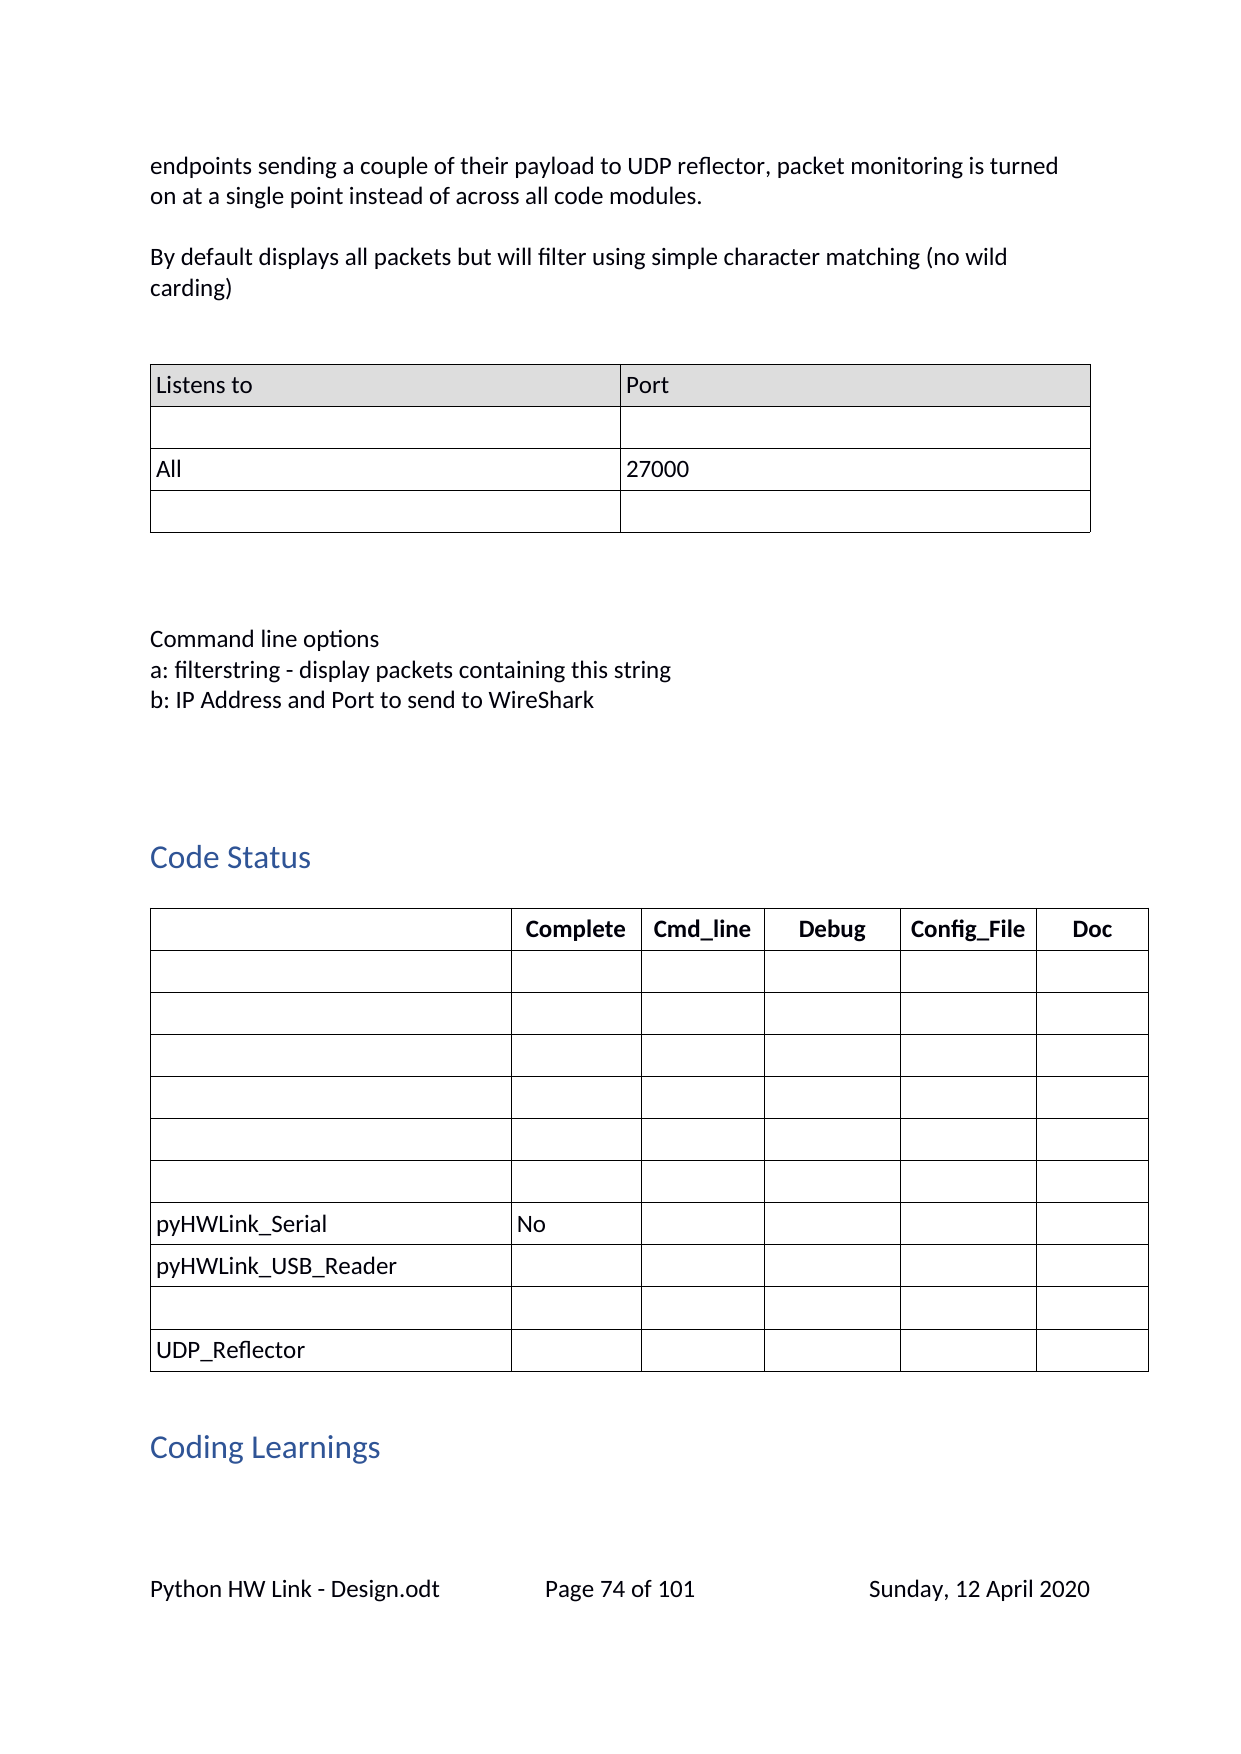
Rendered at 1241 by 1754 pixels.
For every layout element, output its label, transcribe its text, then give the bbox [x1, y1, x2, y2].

text a: filterstring - display packets containing this string [150, 654, 1090, 685]
table_cell [1037, 1203, 1148, 1244]
table_cell [151, 951, 511, 992]
table_header Listens to [151, 365, 620, 406]
table_cell [901, 1077, 1036, 1118]
table_cell [901, 1035, 1036, 1076]
table_cell [512, 1245, 641, 1286]
table_header Complete [512, 909, 641, 950]
table_cell No [512, 1203, 641, 1244]
table_cell [642, 951, 764, 992]
table_cell pyHWLink_USB_Reader [151, 1245, 511, 1286]
table_cell [642, 1287, 764, 1328]
table_cell [512, 1287, 641, 1328]
table_cell [901, 951, 1036, 992]
table_cell [1037, 1287, 1148, 1328]
table_cell [1037, 1077, 1148, 1118]
table_cell UDP_Reflector [151, 1330, 511, 1371]
table_cell [512, 1119, 641, 1160]
table_cell [512, 951, 641, 992]
table_cell [621, 491, 1090, 532]
table_cell [765, 1245, 900, 1286]
table_cell [512, 1035, 641, 1076]
text endpoints sending a couple of their payload to UDP reflector, packet monitoring is turned on at a single point instead of across all code modules. [150, 150, 1090, 211]
table_header Config_File [901, 909, 1036, 950]
table_cell [901, 1161, 1036, 1202]
table_cell [765, 1203, 900, 1244]
table_cell [151, 1035, 511, 1076]
table_cell [765, 1035, 900, 1076]
table_cell [765, 951, 900, 992]
table_cell [512, 1161, 641, 1202]
table_cell [642, 1330, 764, 1371]
table_cell [151, 1161, 511, 1202]
subtitle Code Status [150, 836, 1090, 877]
table_cell [151, 1077, 511, 1118]
table_cell [901, 1119, 1036, 1160]
table_cell [765, 993, 900, 1034]
table_header Doc [1037, 909, 1148, 950]
table_cell [1037, 993, 1148, 1034]
table_cell [512, 1077, 641, 1118]
table_cell [512, 993, 641, 1034]
table_header Debug [765, 909, 900, 950]
table_cell [901, 1245, 1036, 1286]
table_cell [765, 1161, 900, 1202]
table_cell [151, 407, 620, 448]
subtitle Coding Learnings [150, 1426, 1090, 1467]
table_cell [151, 491, 620, 532]
table_cell [901, 1330, 1036, 1371]
table_cell [642, 1203, 764, 1244]
table_cell [1037, 1035, 1148, 1076]
table_cell [1037, 1161, 1148, 1202]
table_header Port [621, 365, 1090, 406]
table_header [151, 909, 511, 950]
table_cell [642, 1077, 764, 1118]
text b: IP Address and Port to send to WireShark [150, 685, 1090, 715]
table_cell [765, 1330, 900, 1371]
table_cell [642, 1245, 764, 1286]
table_cell 27000 [621, 449, 1090, 490]
table_cell [1037, 1119, 1148, 1160]
table_cell [151, 1287, 511, 1328]
table_header Cmd_line [642, 909, 764, 950]
table_cell [1037, 1245, 1148, 1286]
table_cell [621, 407, 1090, 448]
table_cell pyHWLink_Serial [151, 1203, 511, 1244]
text Command line options [150, 624, 1090, 654]
table_cell [642, 993, 764, 1034]
table_cell [642, 1035, 764, 1076]
text By default displays all packets but will filter using simple character matching (no wild carding) [150, 242, 1090, 303]
table_cell [642, 1161, 764, 1202]
table_cell [765, 1077, 900, 1118]
table_cell [512, 1330, 641, 1371]
table_cell [1037, 1330, 1148, 1371]
table_cell [901, 993, 1036, 1034]
table_cell [765, 1119, 900, 1160]
table_cell All [151, 449, 620, 490]
table_cell [901, 1203, 1036, 1244]
table_cell [765, 1287, 900, 1328]
table_cell [901, 1287, 1036, 1328]
table_cell [151, 1119, 511, 1160]
table_cell [642, 1119, 764, 1160]
table_cell [151, 993, 511, 1034]
table_cell [1037, 951, 1148, 992]
